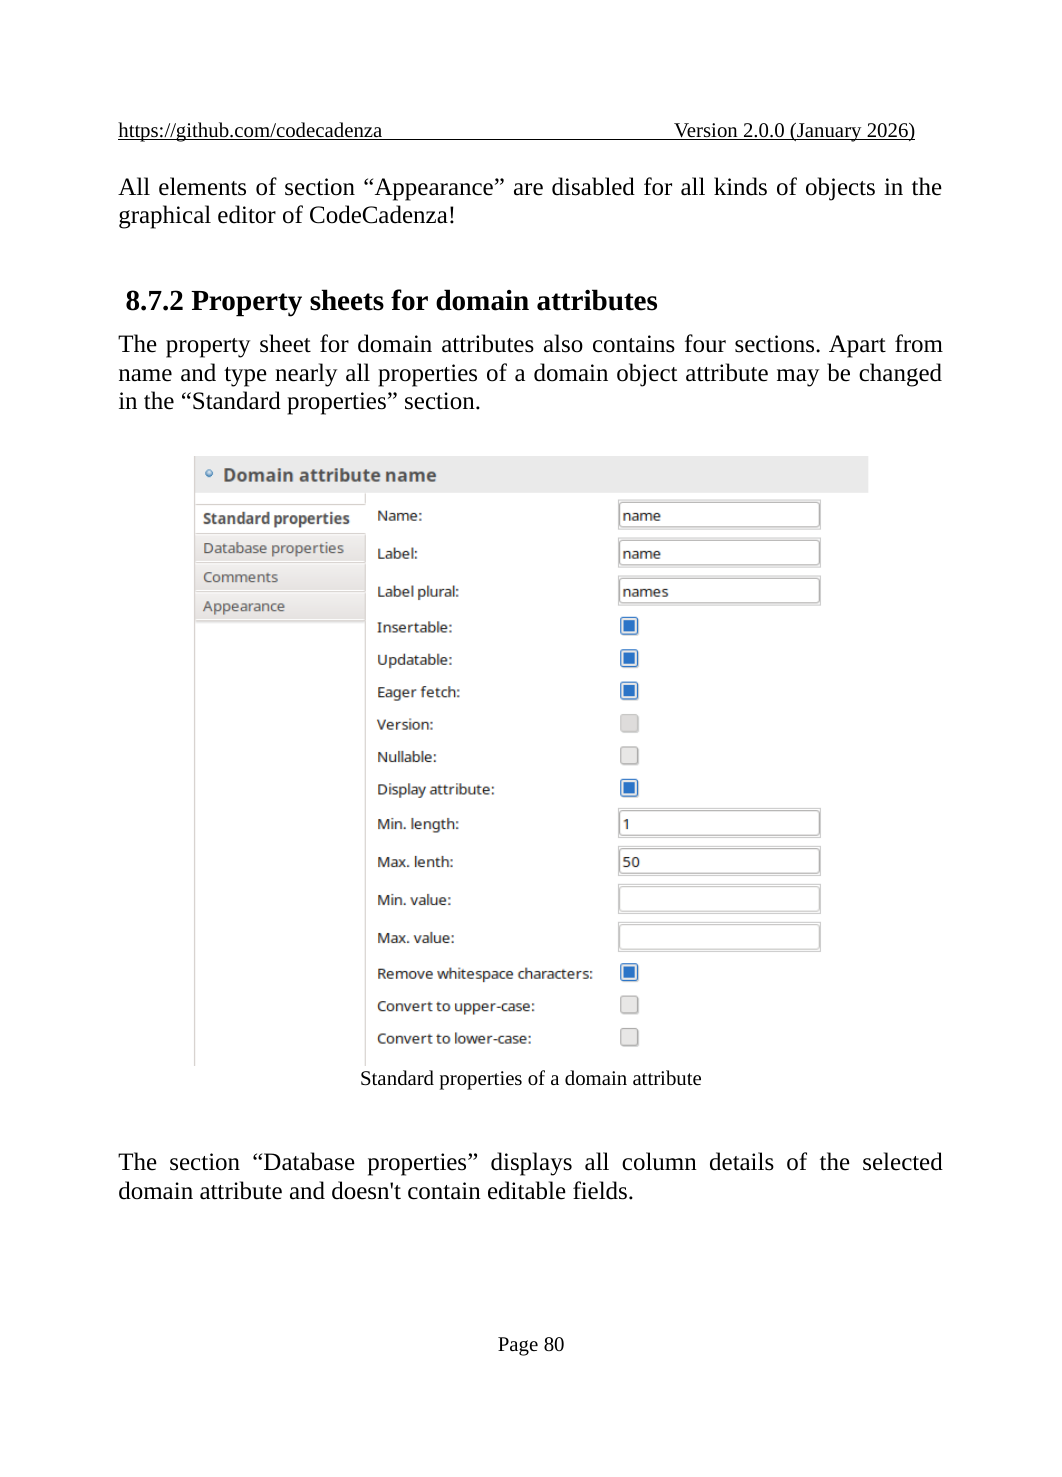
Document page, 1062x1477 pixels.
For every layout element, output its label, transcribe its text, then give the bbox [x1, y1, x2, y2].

subtitle Property sheets for domain attributes [118, 283, 944, 316]
text The section “Database properties” displays all column details of the selected domain attribute and doesn't contain editable fields. [118, 1147, 944, 1204]
picture [193, 456, 869, 1066]
text Standard properties of a domain attribute [193, 1066, 868, 1089]
text All elements of section “Appearance” are disabled for all kinds of objects in the graphical editor of CodeCadenza! [118, 172, 944, 229]
text The property sheet for domain attributes also contains four sections. Apart from name and type nearly all properties of a domain object attribute may be changed in the “Standard properties” section. [118, 329, 944, 415]
